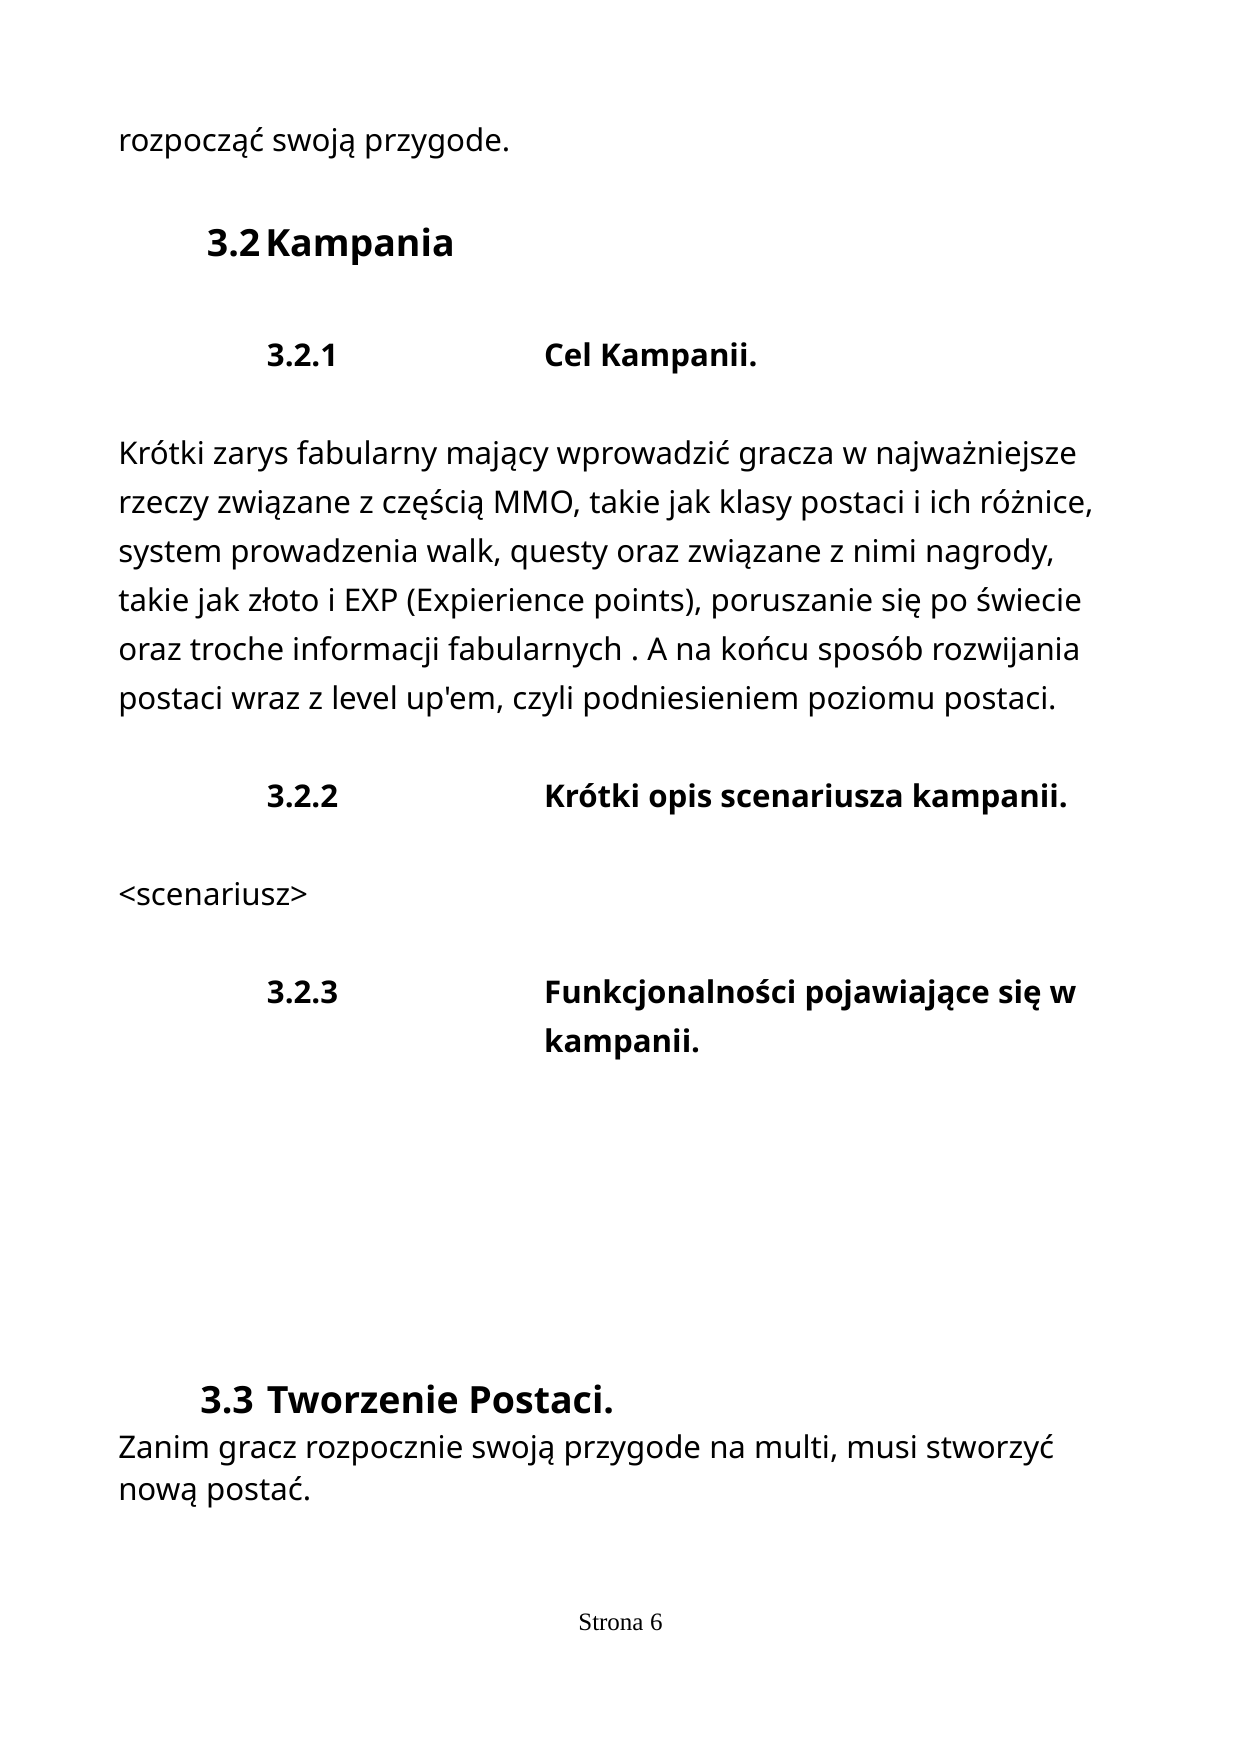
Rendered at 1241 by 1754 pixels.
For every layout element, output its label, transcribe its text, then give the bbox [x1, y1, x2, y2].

text rozpocząć swoją przygode. [118, 118, 1122, 161]
text Krótki zarys fabularny mający wprowadzić gracza w najważniejsze rzeczy związane z częścią MMO, takie jak klasy postaci i ich różnice, system prowadzenia walk, questy oraz związane z nimi nagrody, takie jak złoto i EXP (Expierience points), poruszanie się po świecie oraz troche informacji fabularnych . A na końcu sposób rozwijania postaci wraz z level up'em, czyli podniesieniem poziomu postaci. [118, 431, 1122, 719]
text 3.3 Tworzenie Postaci. [118, 1374, 1122, 1425]
text 3.2.1 Cel Kampanii. [118, 333, 1122, 425]
text 3.2.2 Krótki opis scenariusza kampanii. <scenariusz> 3.2.3 Funkcjonalności pojawiające się w kampanii. [118, 774, 1122, 1061]
text 3.2 Kampania [118, 216, 1122, 267]
text Zanim gracz rozpocznie swoją przygode na multi, musi stworzyć nową postać. [118, 1425, 1122, 1510]
